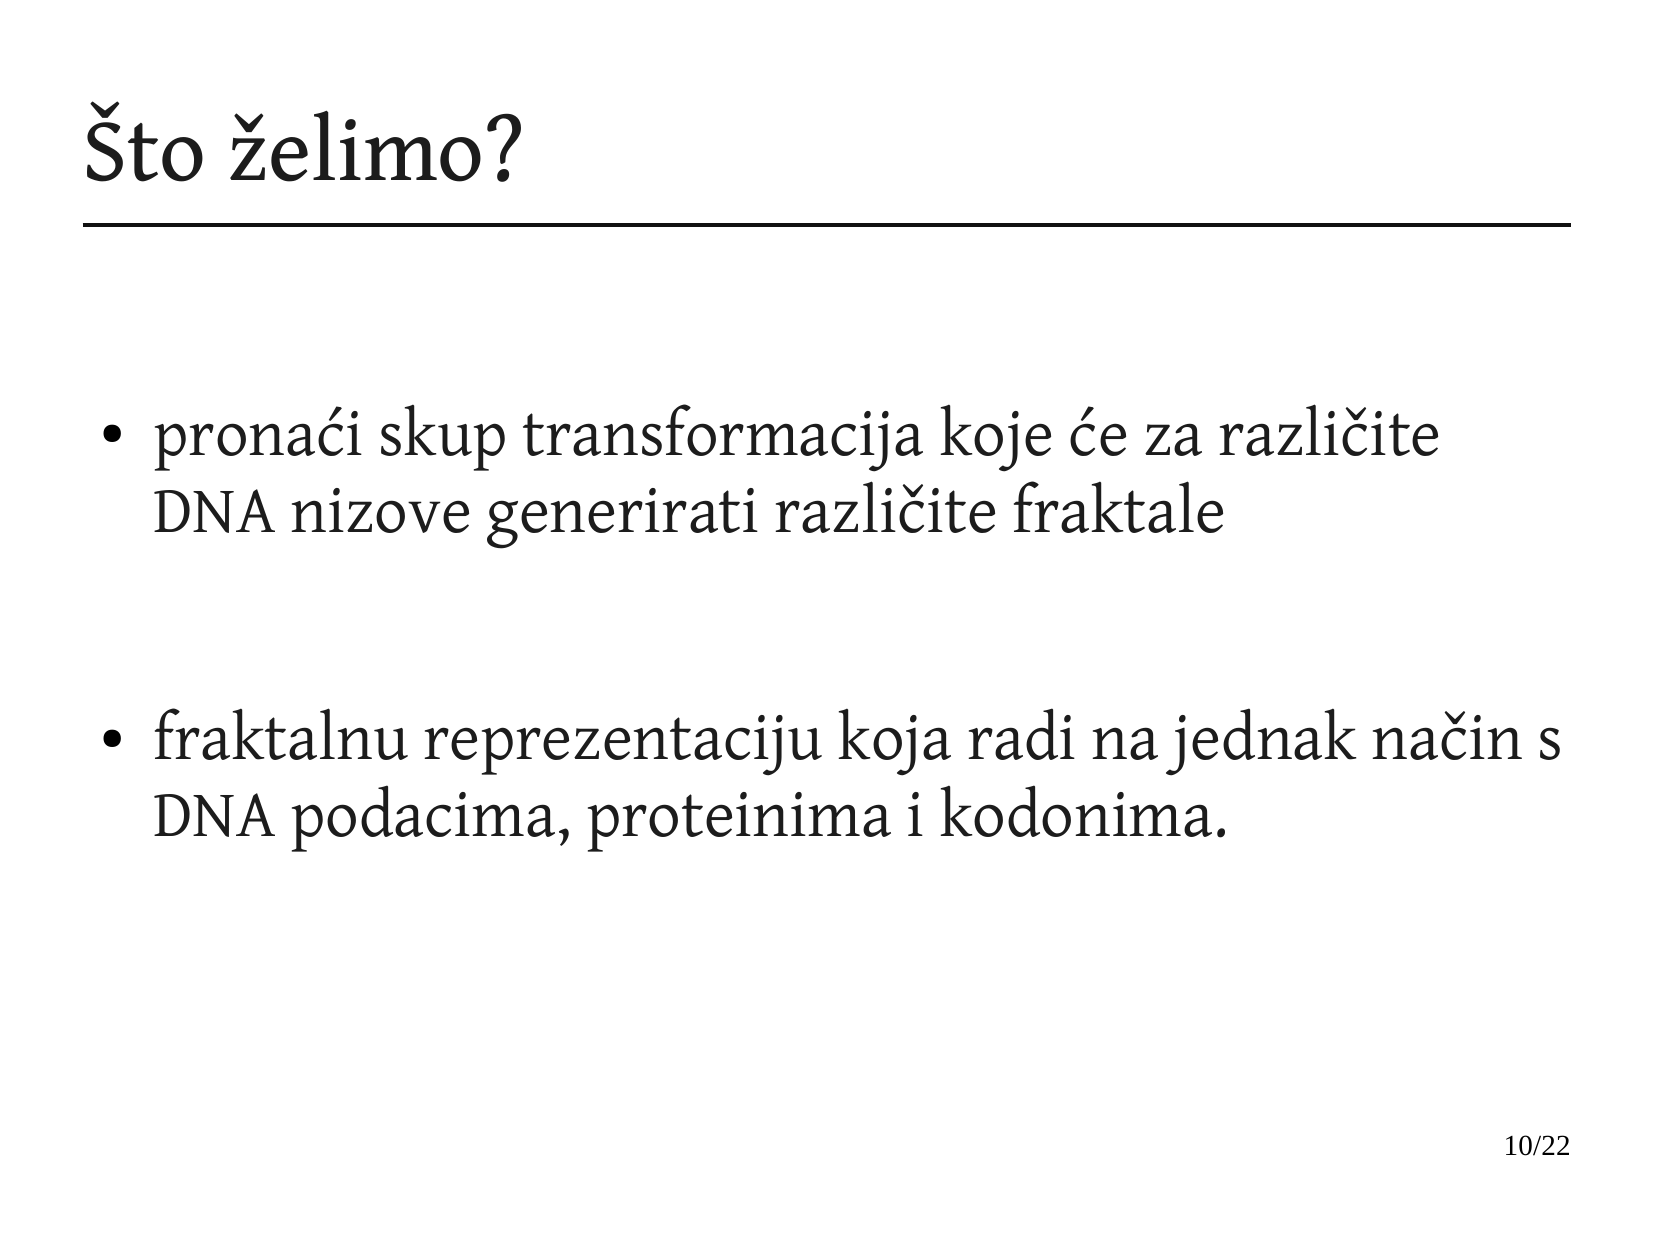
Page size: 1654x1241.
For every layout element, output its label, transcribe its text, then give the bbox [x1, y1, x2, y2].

title Što želimo? [82, 49, 1571, 257]
list pronaći skup transformacija koje će za različite DNA nizove generirati različite fraktale fraktalnu reprezentaciju koja radi na jednak način s DNA podacima, proteinima i kodonima. [82, 290, 1571, 1109]
